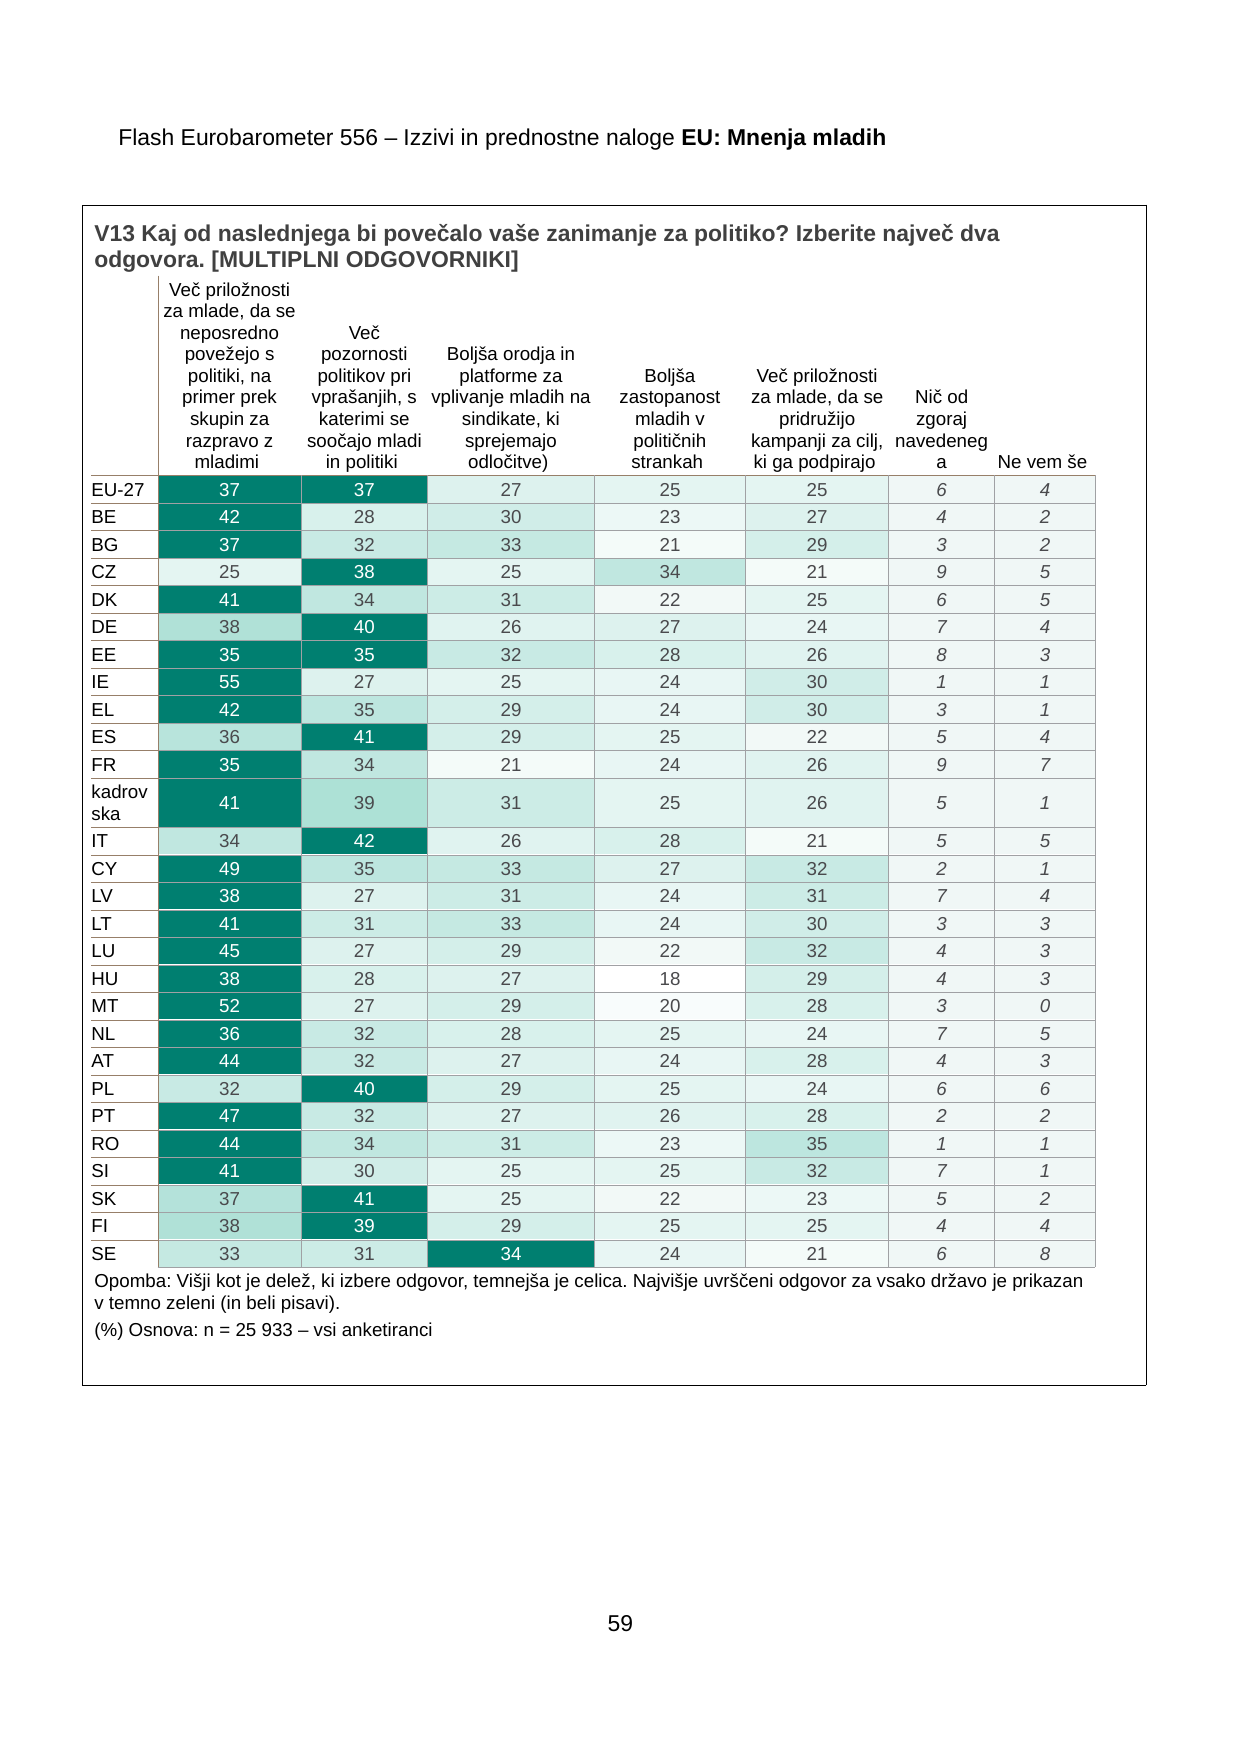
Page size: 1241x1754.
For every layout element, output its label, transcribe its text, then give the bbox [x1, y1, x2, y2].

table_cell 44 [159, 1131, 301, 1157]
table_cell Boljša orodja in platforme za vplivanje mladih na sindikate, ki sprejemajo odločitve) [428, 276, 594, 475]
table_cell 27 [302, 669, 427, 695]
table_cell 25 [428, 1158, 594, 1184]
table_cell 29 [428, 993, 594, 1019]
table_cell LV [91, 883, 158, 909]
table_cell 23 [595, 504, 745, 530]
table_cell 25 [159, 559, 301, 585]
table_cell Boljša zastopanost mladih v političnih strankah [594, 276, 745, 475]
table_cell 25 [746, 586, 888, 613]
table_cell (%) Osnova: n = 25 933 – vsi anketiranci [91, 1316, 1095, 1343]
table_cell 30 [428, 504, 594, 530]
table_cell 33 [159, 1241, 301, 1267]
table_cell 31 [302, 911, 427, 937]
table_cell 28 [595, 641, 745, 668]
table_cell 4 [889, 504, 994, 530]
table_cell 44 [159, 1048, 301, 1074]
table_cell 0 [995, 993, 1095, 1019]
table_cell 42 [302, 828, 427, 854]
table_cell 27 [302, 883, 427, 909]
table_cell 32 [746, 1158, 888, 1184]
table_cell 25 [746, 1213, 888, 1239]
table_cell 26 [746, 751, 888, 778]
table_cell 25 [595, 476, 745, 503]
table_cell 33 [428, 911, 594, 937]
table_cell 5 [995, 1021, 1095, 1047]
table_cell 28 [595, 828, 745, 854]
table_cell 42 [159, 696, 301, 723]
table_cell 32 [302, 1021, 427, 1047]
table_cell 37 [302, 476, 427, 503]
table_cell 3 [995, 641, 1095, 668]
table_cell 25 [595, 1213, 745, 1239]
table_cell 41 [302, 724, 427, 750]
table_cell 27 [595, 856, 745, 882]
table_cell 25 [595, 779, 745, 827]
table_cell 24 [746, 1021, 888, 1047]
table_cell 49 [159, 856, 301, 882]
table_cell HU [91, 966, 158, 992]
table_cell 3 [889, 531, 994, 558]
table_cell EL [91, 696, 158, 723]
table_cell 26 [746, 641, 888, 668]
table_cell 27 [746, 504, 888, 530]
table_cell 24 [746, 1076, 888, 1102]
table_cell 30 [746, 911, 888, 937]
table_cell 35 [159, 641, 301, 668]
table_cell 25 [595, 1158, 745, 1184]
table_cell 22 [595, 586, 745, 613]
table_cell 6 [889, 1241, 994, 1267]
table_cell 24 [595, 751, 745, 778]
table_cell 8 [889, 641, 994, 668]
table_cell 4 [889, 966, 994, 992]
table_cell 3 [995, 966, 1095, 992]
table_cell IT [91, 828, 158, 854]
table_cell 4 [889, 1213, 994, 1239]
table_cell FI [91, 1213, 158, 1239]
table_cell 28 [428, 1021, 594, 1047]
table_cell 29 [428, 724, 594, 750]
table_cell 3 [889, 696, 994, 723]
table_cell 28 [302, 504, 427, 530]
table_cell 38 [159, 614, 301, 640]
table_cell [91, 276, 158, 475]
table_cell 6 [889, 476, 994, 503]
table_cell 2 [995, 531, 1095, 558]
table_cell 23 [746, 1186, 888, 1212]
table_cell 27 [428, 1103, 594, 1129]
table_cell 35 [302, 856, 427, 882]
table_cell 5 [889, 1186, 994, 1212]
table_cell 7 [889, 1158, 994, 1184]
table_cell 21 [746, 1241, 888, 1267]
table_cell 34 [302, 751, 427, 778]
table_cell 29 [746, 966, 888, 992]
table_cell 1 [995, 696, 1095, 723]
table_cell 27 [302, 938, 427, 964]
table_cell 33 [428, 531, 594, 558]
table_cell 7 [889, 1021, 994, 1047]
table_cell 24 [595, 669, 745, 695]
table_cell 27 [428, 966, 594, 992]
table_cell 41 [159, 586, 301, 613]
table_cell 31 [428, 586, 594, 613]
table_cell IE [91, 669, 158, 695]
table_cell 30 [746, 669, 888, 695]
table_cell 5 [889, 724, 994, 750]
table_cell SK [91, 1186, 158, 1212]
table_cell 30 [746, 696, 888, 723]
table_cell 45 [159, 938, 301, 964]
table_cell 37 [159, 476, 301, 503]
table_cell Ne vem še [994, 276, 1095, 475]
table_cell 29 [428, 1213, 594, 1239]
table_cell 25 [595, 1021, 745, 1047]
table_cell 25 [428, 669, 594, 695]
table_cell 38 [159, 1213, 301, 1239]
table_cell 21 [746, 828, 888, 854]
table_cell Več priložnosti za mlade, da se neposredno povežejo s politiki, na primer prek skupin za razpravo z mladimi [159, 276, 301, 475]
table_cell 1 [995, 1131, 1095, 1157]
table_cell 1 [995, 1158, 1095, 1184]
table_cell 37 [159, 1186, 301, 1212]
table_cell 25 [428, 559, 594, 585]
table_cell 24 [595, 911, 745, 937]
table_cell 5 [995, 828, 1095, 854]
table_cell PL [91, 1076, 158, 1102]
table_cell 18 [595, 966, 745, 992]
table_cell 32 [302, 531, 427, 558]
table_cell 41 [159, 1158, 301, 1184]
table_cell 39 [302, 1213, 427, 1239]
table_cell 2 [889, 856, 994, 882]
table_cell 7 [889, 883, 994, 909]
table_cell 21 [746, 559, 888, 585]
table_cell EE [91, 641, 158, 668]
table_cell 30 [302, 1158, 427, 1184]
table_cell 20 [595, 993, 745, 1019]
table_cell 2 [995, 1103, 1095, 1129]
table_cell 4 [889, 938, 994, 964]
table_cell 26 [428, 828, 594, 854]
table_cell 32 [428, 641, 594, 668]
table_cell 31 [428, 1131, 594, 1157]
table_cell 34 [302, 586, 427, 613]
table_cell 7 [995, 751, 1095, 778]
table_cell 31 [302, 1241, 427, 1267]
table_cell 5 [889, 828, 994, 854]
table_cell FR [91, 751, 158, 778]
table_cell CZ [91, 559, 158, 585]
table_cell RO [91, 1131, 158, 1157]
table_cell 1 [889, 1131, 994, 1157]
table_cell 8 [995, 1241, 1095, 1267]
table_cell PT [91, 1103, 158, 1129]
table_cell Nič od zgoraj navedenega [889, 276, 994, 475]
table_cell 31 [428, 883, 594, 909]
table_cell 9 [889, 751, 994, 778]
table_cell 38 [159, 883, 301, 909]
table_cell 6 [889, 586, 994, 613]
table_cell 34 [428, 1241, 594, 1267]
table_cell 4 [995, 1213, 1095, 1239]
table_cell 28 [746, 993, 888, 1019]
table_cell 35 [302, 641, 427, 668]
table_cell 9 [889, 559, 994, 585]
table_cell 40 [302, 1076, 427, 1102]
table_cell 26 [746, 779, 888, 827]
table_cell 32 [746, 938, 888, 964]
table_cell DK [91, 586, 158, 613]
table_cell 33 [428, 856, 594, 882]
table_cell 32 [302, 1048, 427, 1074]
table_cell 25 [595, 724, 745, 750]
table_cell 36 [159, 1021, 301, 1047]
table_cell 6 [889, 1076, 994, 1102]
table_cell 24 [595, 696, 745, 723]
table_cell 5 [889, 779, 994, 827]
table_cell 2 [995, 1186, 1095, 1212]
table_cell 40 [302, 614, 427, 640]
table_cell 25 [428, 1186, 594, 1212]
table_cell 25 [595, 1076, 745, 1102]
table_cell 27 [595, 614, 745, 640]
table_cell 22 [595, 1186, 745, 1212]
table_cell 34 [302, 1131, 427, 1157]
table_cell ES [91, 724, 158, 750]
table_cell 35 [159, 751, 301, 778]
table_cell 29 [746, 531, 888, 558]
table_cell BE [91, 504, 158, 530]
table_cell 21 [428, 751, 594, 778]
table_cell 31 [746, 883, 888, 909]
table_cell 35 [746, 1131, 888, 1157]
table_cell 41 [159, 911, 301, 937]
table_cell 2 [995, 504, 1095, 530]
table_cell 1 [995, 779, 1095, 827]
table_cell AT [91, 1048, 158, 1074]
table_cell SI [91, 1158, 158, 1184]
table_cell 28 [746, 1048, 888, 1074]
table_cell 6 [995, 1076, 1095, 1102]
table_cell 32 [159, 1076, 301, 1102]
table_cell 26 [595, 1103, 745, 1129]
table_cell 5 [995, 586, 1095, 613]
table_cell 1 [995, 856, 1095, 882]
table_cell Opomba: Višji kot je delež, ki izbere odgovor, temnejša je celica. Najvišje uvrščeni odgovor za vsako državo je prikazan v temno zeleni (in beli pisavi). [91, 1267, 1095, 1316]
table_cell 38 [302, 559, 427, 585]
table_cell 27 [428, 476, 594, 503]
table_cell 1 [995, 669, 1095, 695]
table_cell 4 [889, 1048, 994, 1074]
table_cell 29 [428, 938, 594, 964]
table_cell Več priložnosti za mlade, da se pridružijo kampanji za cilj, ki ga podpirajo [745, 276, 888, 475]
table_cell SE [91, 1241, 158, 1267]
table_cell 4 [995, 883, 1095, 909]
table_cell CY [91, 856, 158, 882]
table_cell 23 [595, 1131, 745, 1157]
table_cell 2 [889, 1103, 994, 1129]
table_cell 32 [746, 856, 888, 882]
table_cell 25 [746, 476, 888, 503]
table_cell 5 [995, 559, 1095, 585]
table_cell 1 [889, 669, 994, 695]
table_cell 21 [595, 531, 745, 558]
table_cell 38 [159, 966, 301, 992]
table_cell 41 [159, 779, 301, 827]
table_cell 31 [428, 779, 594, 827]
table_cell LU [91, 938, 158, 964]
table_cell LT [91, 911, 158, 937]
table_cell 24 [595, 883, 745, 909]
table_cell 3 [995, 911, 1095, 937]
table_header V13 Kaj od naslednjega bi povečalo vaše zanimanje za politiko? Izberite največ dva odgovora. [MULTIPLNI ODGOVORNIKI] [91, 214, 1095, 276]
table_cell 28 [302, 966, 427, 992]
table_cell 22 [595, 938, 745, 964]
table_cell 27 [302, 993, 427, 1019]
table_cell 34 [159, 828, 301, 854]
table_cell DE [91, 614, 158, 640]
table_cell 4 [995, 614, 1095, 640]
table_cell MT [91, 993, 158, 1019]
table_cell 41 [302, 1186, 427, 1212]
table_cell 4 [995, 476, 1095, 503]
table_cell 3 [889, 911, 994, 937]
table_cell 3 [889, 993, 994, 1019]
table_cell 37 [159, 531, 301, 558]
table_cell kadrovska [91, 779, 158, 827]
table_cell Več pozornosti politikov pri vprašanjih, s katerimi se soočajo mladi in politiki [301, 276, 427, 475]
table_cell 39 [302, 779, 427, 827]
table_cell 42 [159, 504, 301, 530]
table_cell 32 [302, 1103, 427, 1129]
table_cell 24 [595, 1048, 745, 1074]
table_cell NL [91, 1021, 158, 1047]
table_cell 29 [428, 696, 594, 723]
table_cell 29 [428, 1076, 594, 1102]
table_cell 3 [995, 938, 1095, 964]
table_cell 26 [428, 614, 594, 640]
table_cell 24 [595, 1241, 745, 1267]
table_cell 28 [746, 1103, 888, 1129]
table_cell 4 [995, 724, 1095, 750]
table_cell 55 [159, 669, 301, 695]
table_cell 27 [428, 1048, 594, 1074]
table_cell 3 [995, 1048, 1095, 1074]
table_cell BG [91, 531, 158, 558]
table_cell 35 [302, 696, 427, 723]
table_cell 36 [159, 724, 301, 750]
table_cell 7 [889, 614, 994, 640]
table_cell 22 [746, 724, 888, 750]
table_cell EU-27 [91, 476, 158, 503]
table_cell 47 [159, 1103, 301, 1129]
table_cell 34 [595, 559, 745, 585]
table_cell 52 [159, 993, 301, 1019]
table_cell 24 [746, 614, 888, 640]
